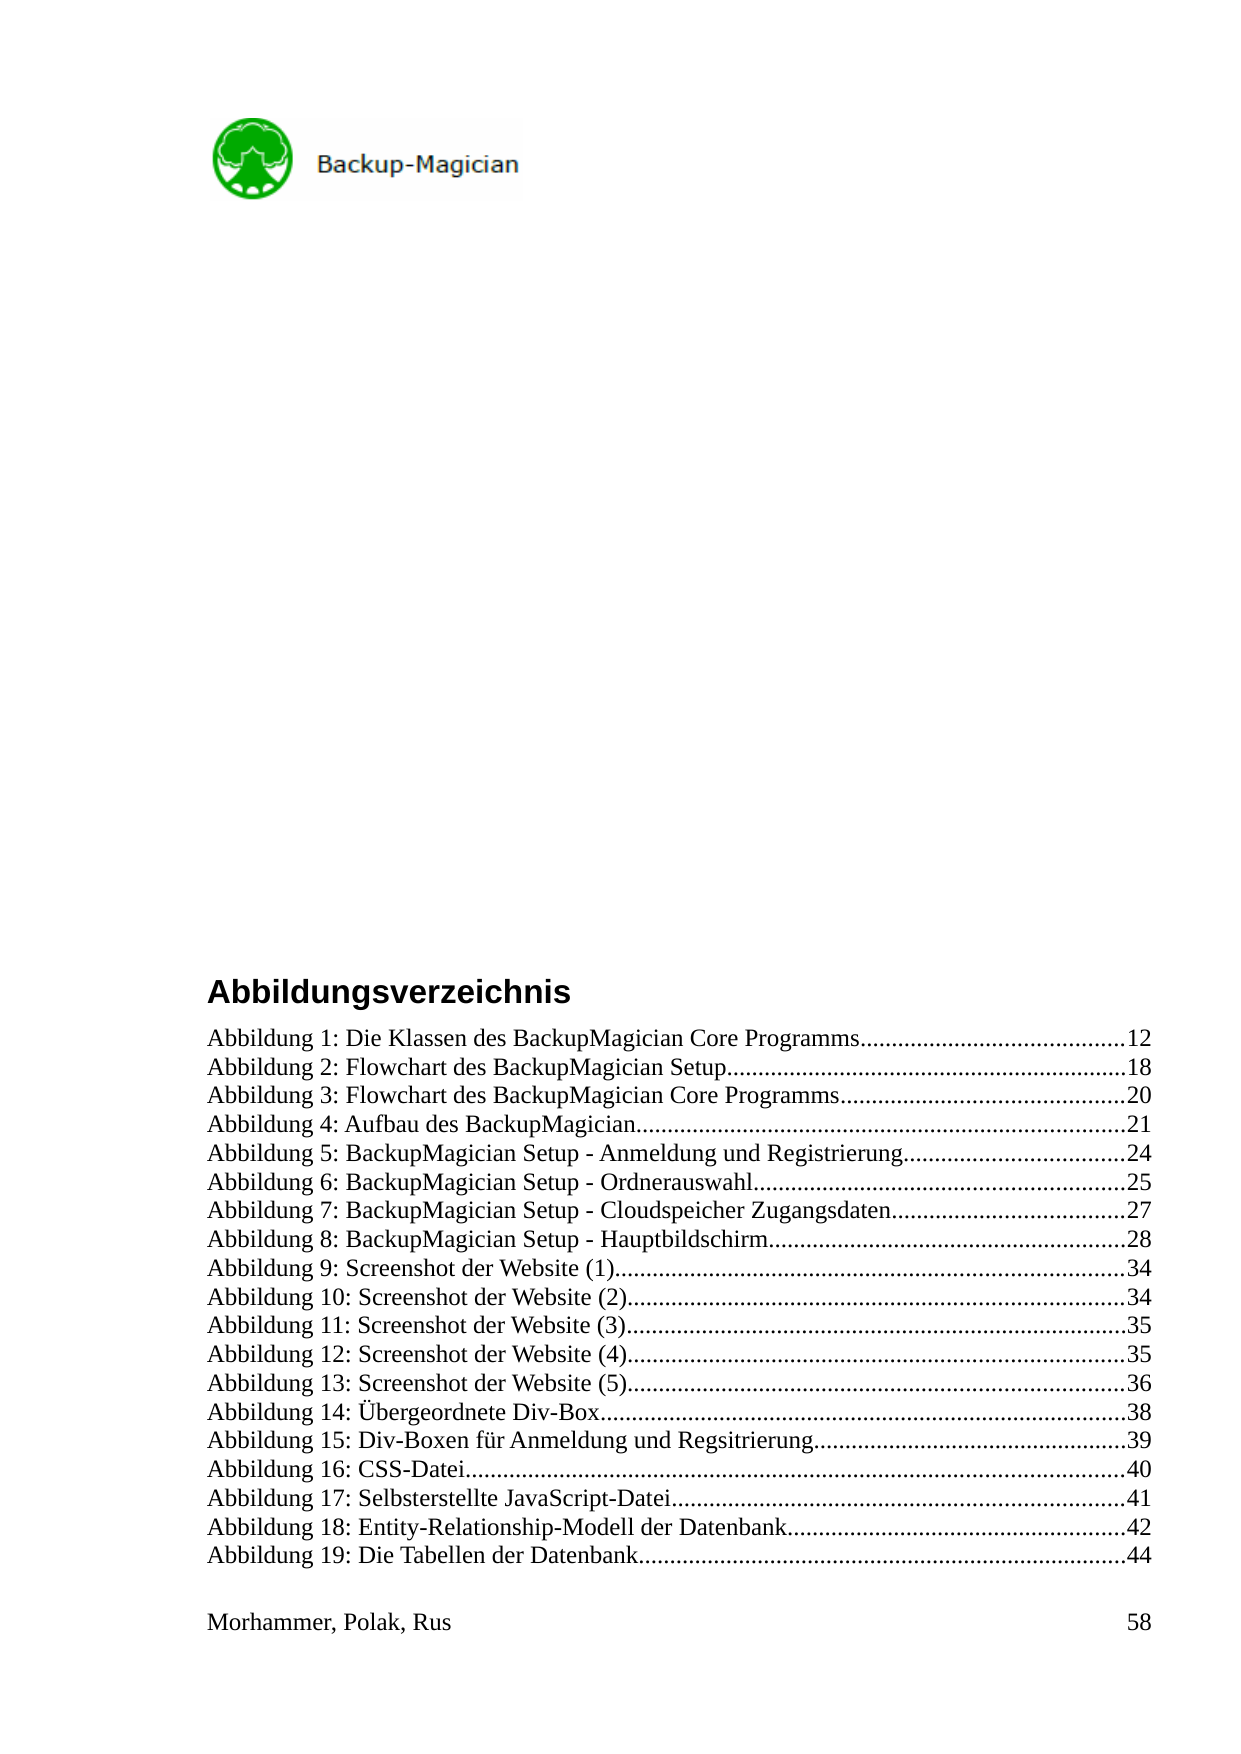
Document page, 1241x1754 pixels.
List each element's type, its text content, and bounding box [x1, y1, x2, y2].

text Abbildung 10: Screenshot der Website (2) 34 [207, 1282, 1152, 1310]
text Abbildung 16: CSS-Datei 40 [207, 1454, 1152, 1483]
text Abbildung 1: Die Klassen des BackupMagician Core Programms 12 [207, 1023, 1152, 1052]
text Abbildung 8: BackupMagician Setup - Hauptbildschirm 28 [207, 1224, 1152, 1253]
text Abbildung 9: Screenshot der Website (1) 34 [207, 1253, 1152, 1282]
text Abbildung 12: Screenshot der Website (4) 35 [207, 1339, 1152, 1368]
text Abbildung 14: Übergeordnete Div-Box 38 [207, 1397, 1152, 1425]
text Abbildung 5: BackupMagician Setup - Anmeldung und Registrierung 24 [207, 1138, 1152, 1167]
text Abbildung 17: Selbsterstellte JavaScript-Datei 41 [207, 1483, 1152, 1512]
text Abbildung 2: Flowchart des BackupMagician Setup 18 [207, 1052, 1152, 1080]
text Abbildung 3: Flowchart des BackupMagician Core Programms 20 [207, 1080, 1152, 1109]
text Abbildung 15: Div-Boxen für Anmeldung und Regsitrierung 39 [207, 1425, 1152, 1454]
text Abbildung 4: Aufbau des BackupMagician 21 [207, 1109, 1152, 1138]
text Abbildung 13: Screenshot der Website (5) 36 [207, 1368, 1152, 1397]
text Abbildung 11: Screenshot der Website (3) 35 [207, 1310, 1152, 1339]
subtitle Abbildungsverzeichnis [207, 972, 1152, 1010]
text Abbildung 7: BackupMagician Setup - Cloudspeicher Zugangsdaten 27 [207, 1195, 1152, 1224]
picture [210, 118, 523, 201]
text Abbildung 19: Die Tabellen der Datenbank 44 [207, 1540, 1152, 1569]
text Abbildung 6: BackupMagician Setup - Ordnerauswahl 25 [207, 1167, 1152, 1195]
text Abbildung 18: Entity-Relationship-Modell der Datenbank 42 [207, 1512, 1152, 1540]
